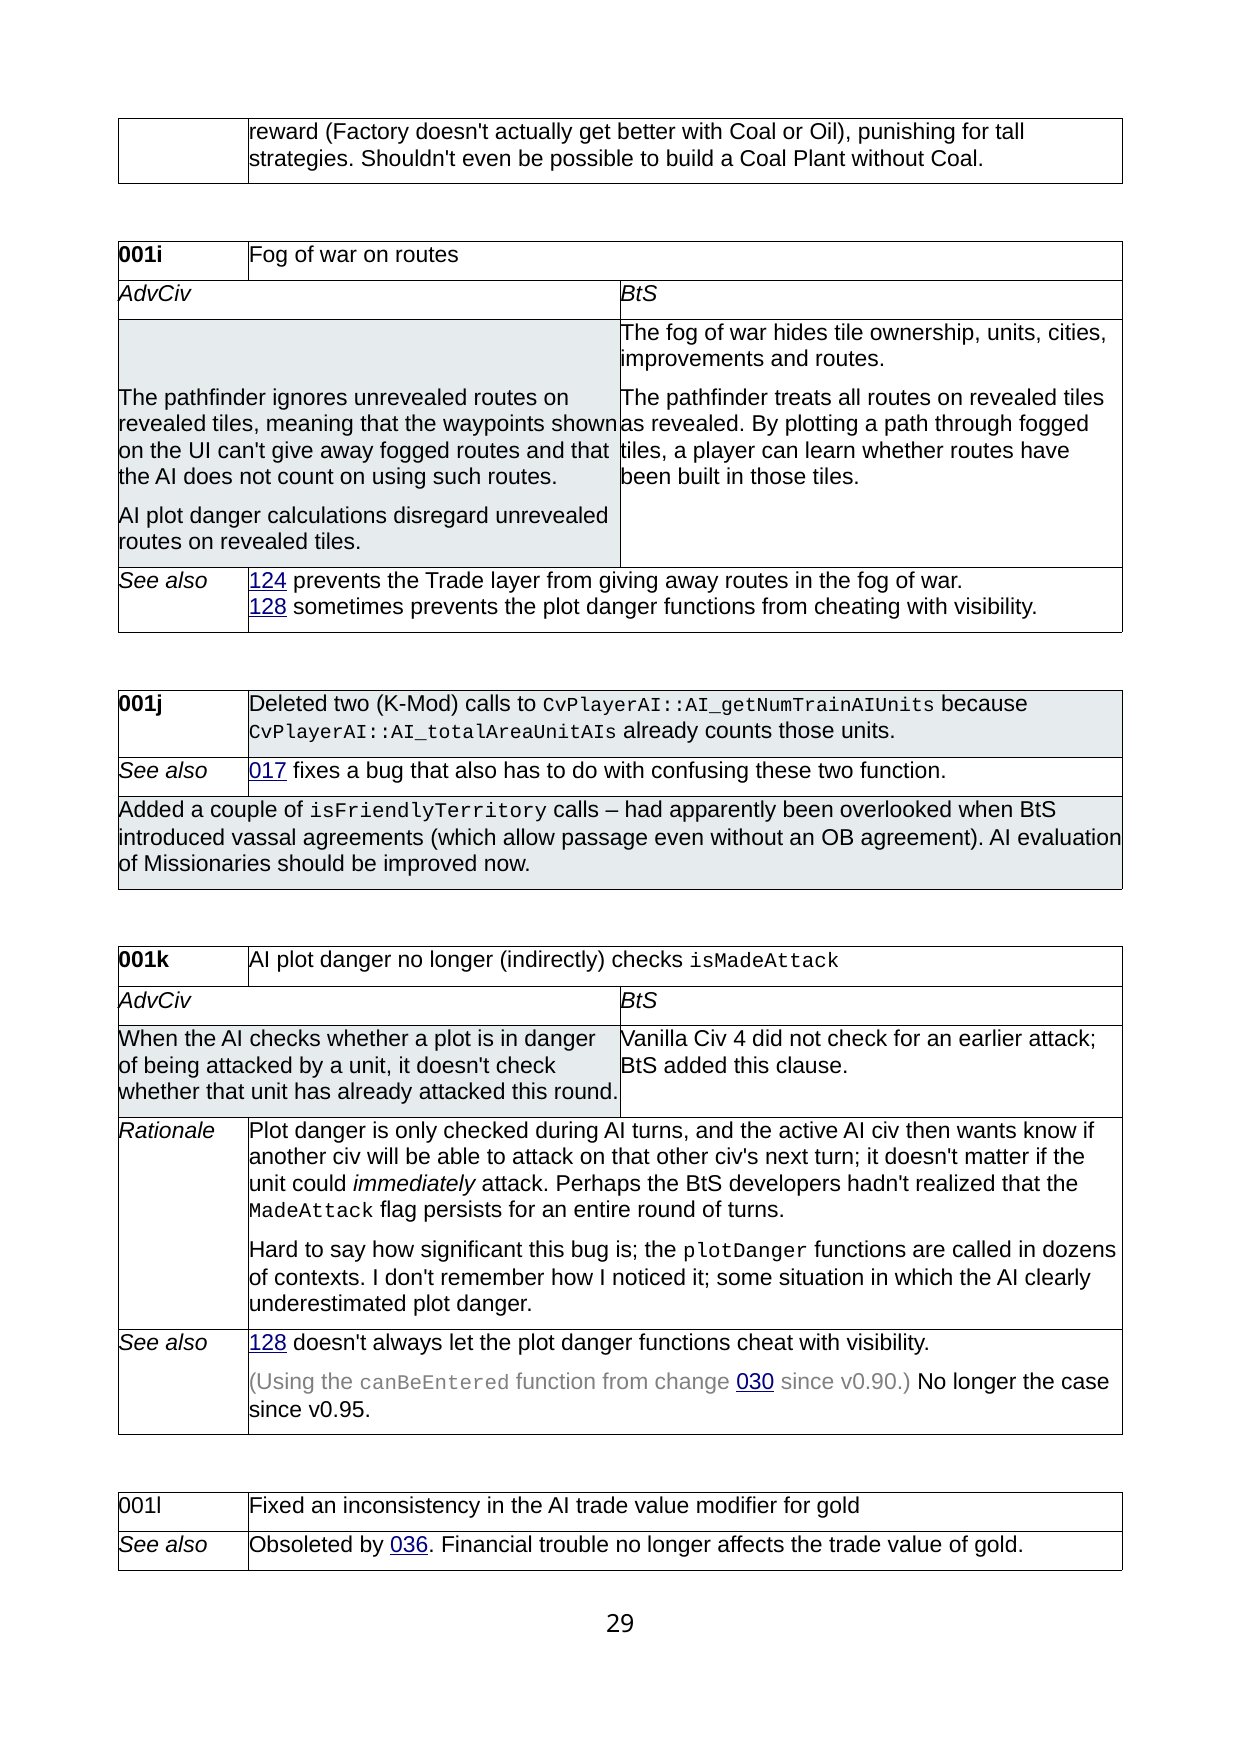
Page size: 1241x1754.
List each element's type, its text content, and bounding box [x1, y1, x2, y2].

table_cell [119, 119, 248, 183]
table_header AI plot danger no longer (indirectly) checks isMadeAttack [249, 947, 1122, 986]
table_cell The fog of war hides tile ownership, units, cities, improvements and routes. The pathfinder treats all routes on revealed tiles as revealed. By plotting a path through fogged tiles, a player can learn whether routes have been built in those tiles. [621, 320, 1122, 567]
table_header 001k [119, 947, 248, 986]
table_header Deleted two (K-Mod) calls to CvPlayerAI::AI_getNumTrainAIUnits because CvPlayerAI::AI_totalAreaUnitAIs already counts those units. [249, 691, 1122, 757]
table_cell See also [119, 758, 248, 796]
table_cell Added a couple of isFriendlyTerritory calls – had apparently been overlooked when BtS introduced vassal agreements (which allow passage even without an OB agreement). AI evaluation of Missionaries should be improved now. [119, 797, 1122, 889]
table_cell The pathfinder ignores unrevealed routes on revealed tiles, meaning that the waypoints shown on the UI can't give away fogged routes and that the AI does not count on using such routes. AI plot danger calculations disregard unrevealed routes on revealed tiles. [119, 320, 620, 567]
table_cell Plot danger is only checked during AI turns, and the active AI civ then wants know if another civ will be able to attack on that other civ's next turn; it doesn't matter if the unit could immediately attack. Perhaps the BtS developers hadn't realized that the MadeAttack flag persists for an entire round of turns. Hard to say how significant this bug is; the plotDanger functions are called in dozens of contexts. I don't remember how I noticed it; some situation in which the AI clearly underestimated plot danger. [249, 1118, 1122, 1329]
table_header 001j [119, 691, 248, 757]
table_cell 017 fixes a bug that also has to do with confusing these two function. [249, 758, 1122, 796]
table_cell When the AI checks whether a plot is in danger of being attacked by a unit, it doesn't check whether that unit has already attacked this round. [119, 1026, 620, 1117]
table_cell BtS [621, 281, 1122, 319]
table_cell AdvCiv [119, 281, 620, 319]
table_header 001i [119, 242, 248, 280]
table_cell AdvCiv [119, 987, 620, 1025]
table_header Fixed an inconsistency in the AI trade value modifier for gold [249, 1493, 1122, 1531]
table_cell Rationale [119, 1118, 248, 1329]
table_cell 128 doesn't always let the plot danger functions cheat with visibility. (Using the canBeEntered function from change 030 since v0.90.) No longer the case since v0.95. [249, 1330, 1122, 1434]
table_cell Vanilla Civ 4 did not check for an earlier attack; BtS added this clause. [621, 1026, 1122, 1117]
table_cell See also [119, 568, 248, 632]
table_header Fog of war on routes [249, 242, 1122, 280]
table_header 001l [119, 1493, 248, 1531]
table_cell See also [119, 1532, 248, 1569]
table_cell BtS [621, 987, 1122, 1025]
table_cell 124 prevents the Trade layer from giving away routes in the fog of war. 128 sometimes prevents the plot danger functions from cheating with visibility. [249, 568, 1122, 632]
table_cell Obsoleted by 036. Financial trouble no longer affects the trade value of gold. [249, 1532, 1122, 1569]
table_cell reward (Factory doesn't actually get better with Coal or Oil), punishing for tall strategies. Shouldn't even be possible to build a Coal Plant without Coal. [249, 119, 1122, 183]
table_cell See also [119, 1330, 248, 1434]
